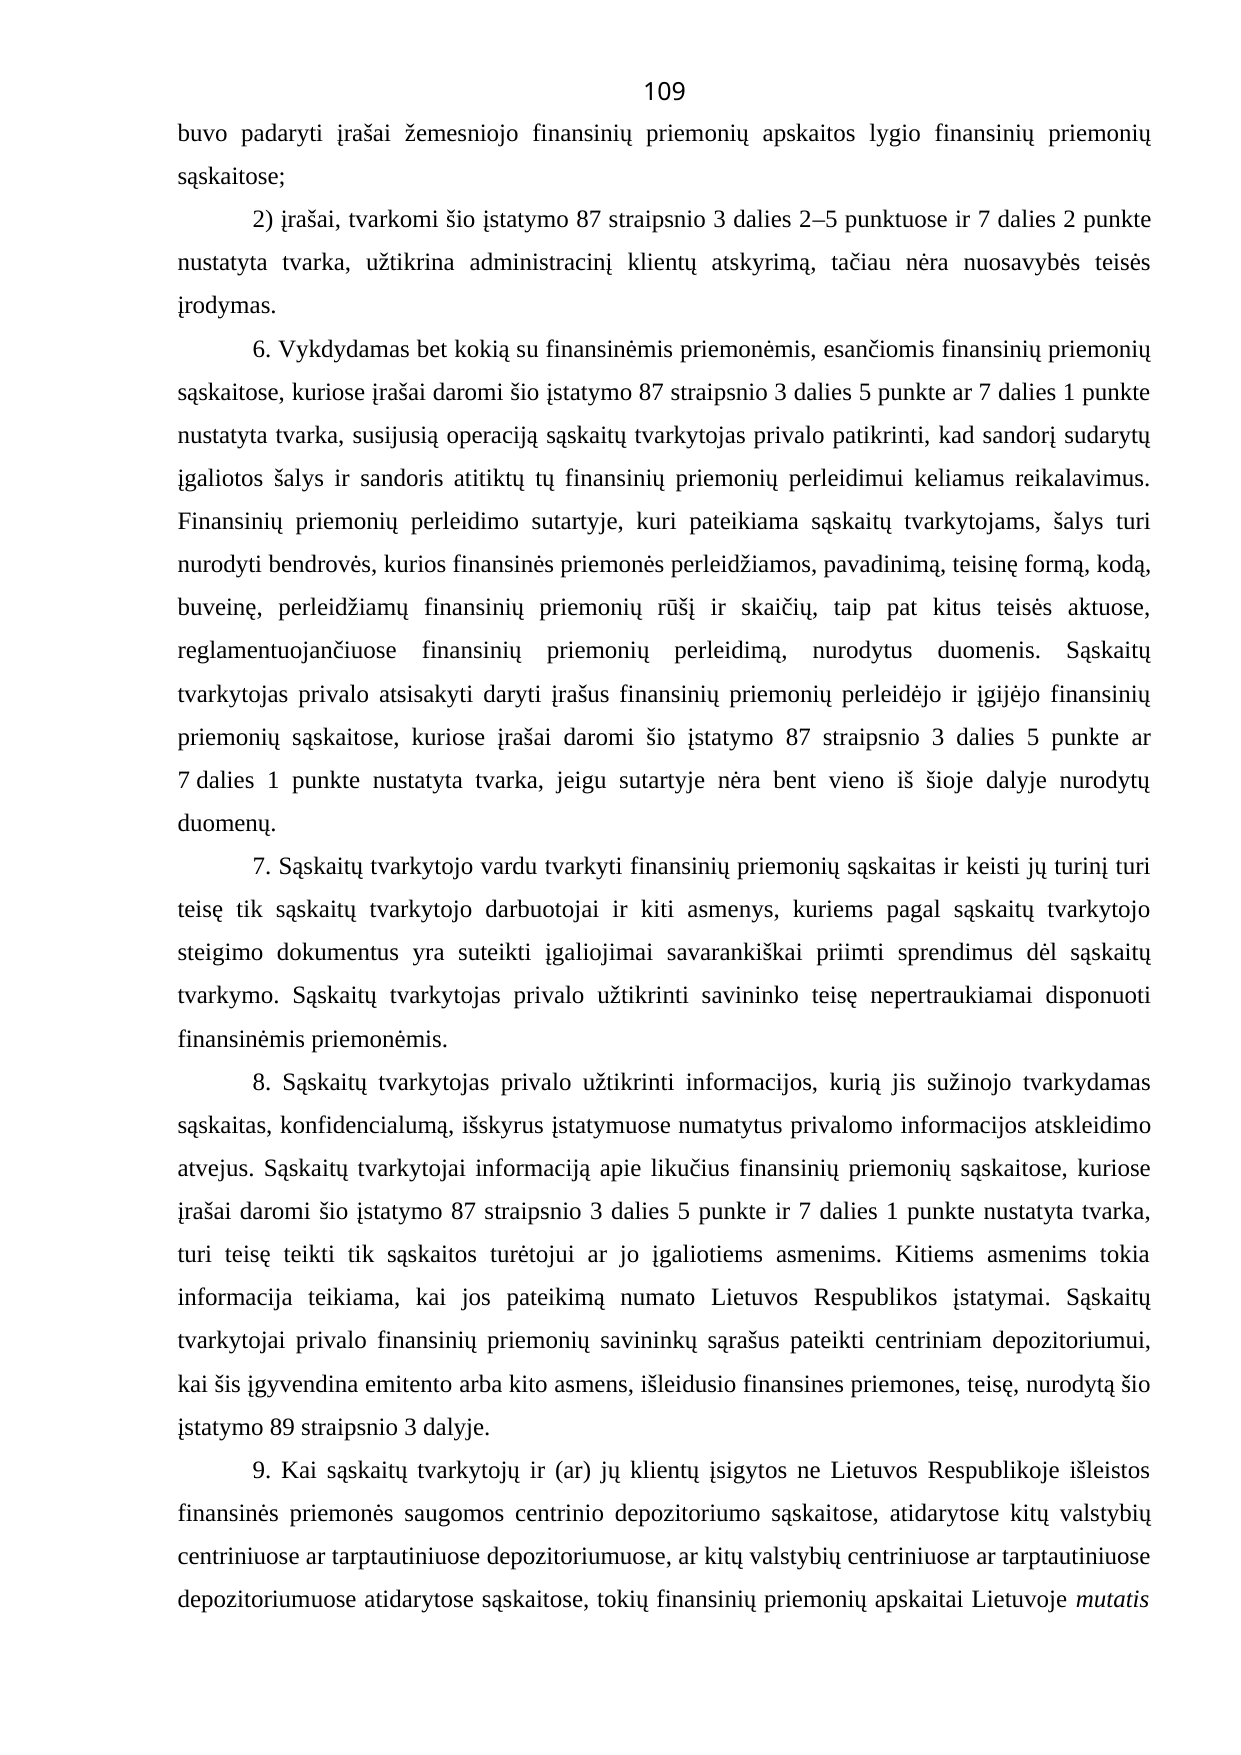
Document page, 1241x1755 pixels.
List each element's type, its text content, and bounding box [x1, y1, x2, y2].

text buvo padaryti įrašai žemesniojo finansinių priemonių apskaitos lygio finansinių priemonių sąskaitose; [177, 118, 1152, 190]
text 8. Sąskaitų tvarkytojas privalo užtikrinti informacijos, kurią jis sužinojo tvarkydamas sąskaitas, konfidencialumą, išskyrus įstatymuose numatytus privalomo informacijos atskleidimo atvejus. Sąskaitų tvarkytojai informaciją apie likučius finansinių priemonių sąskaitose, kuriose įrašai daromi šio įstatymo 87 straipsnio 3 dalies 5 punkte ir 7 dalies 1 punkte nustatyta tvarka, turi teisę teikti tik sąskaitos turėtojui ar jo įgaliotiems asmenims. Kitiems asmenims tokia informacija teikiama, kai jos pateikimą numato Lietuvos Respublikos įstatymai. Sąskaitų tvarkytojai privalo finansinių priemonių savininkų sąrašus pateikti centriniam depozitoriumui, kai šis įgyvendina emitento arba kito asmens, išleidusio finansines priemones, teisę, nurodytą šio įstatymo 89 straipsnio 3 dalyje. [177, 1067, 1152, 1441]
text 7. Sąskaitų tvarkytojo vardu tvarkyti finansinių priemonių sąskaitas ir keisti jų turinį turi teisę tik sąskaitų tvarkytojo darbuotojai ir kiti asmenys, kuriems pagal sąskaitų tvarkytojo steigimo dokumentus yra suteikti įgaliojimai savarankiškai priimti sprendimus dėl sąskaitų tvarkymo. Sąskaitų tvarkytojas privalo užtikrinti savininko teisę nepertraukiamai disponuoti finansinėmis priemonėmis. [177, 851, 1152, 1052]
text 2) įrašai, tvarkomi šio įstatymo 87 straipsnio 3 dalies 2–5 punktuose ir 7 dalies 2 punkte nustatyta tvarka, užtikrina administracinį klientų atskyrimą, tačiau nėra nuosavybės teisės įrodymas. [177, 204, 1152, 319]
text 6. Vykdydamas bet kokią su finansinėmis priemonėmis, esančiomis finansinių priemonių sąskaitose, kuriose įrašai daromi šio įstatymo 87 straipsnio 3 dalies 5 punkte ar 7 dalies 1 punkte nustatyta tvarka, susijusią operaciją sąskaitų tvarkytojas privalo patikrinti, kad sandorį sudarytų įgaliotos šalys ir sandoris atitiktų tų finansinių priemonių perleidimui keliamus reikalavimus. Finansinių priemonių perleidimo sutartyje, kuri pateikiama sąskaitų tvarkytojams, šalys turi nurodyti bendrovės, kurios finansinės priemonės perleidžiamos, pavadinimą, teisinę formą, kodą, buveinę, perleidžiamų finansinių priemonių rūšį ir skaičių, taip pat kitus teisės aktuose, reglamentuojančiuose finansinių priemonių perleidimą, nurodytus duomenis. Sąskaitų tvarkytojas privalo atsisakyti daryti įrašus finansinių priemonių perleidėjo ir įgijėjo finansinių priemonių sąskaitose, kuriose įrašai daromi šio įstatymo 87 straipsnio 3 dalies 5 punkte ar 7 dalies 1 punkte nustatyta tvarka, jeigu sutartyje nėra bent vieno iš šioje dalyje nurodytų duomenų. [177, 334, 1152, 837]
text 9. Kai sąskaitų tvarkytojų ir (ar) jų klientų įsigytos ne Lietuvos Respublikoje išleistos finansinės priemonės saugomos centrinio depozitoriumo sąskaitose, atidarytose kitų valstybių centriniuose ar tarptautiniuose depozitoriumuose, ar kitų valstybių centriniuose ar tarptautiniuose depozitoriumuose atidarytose sąskaitose, tokių finansinių priemonių apskaitai Lietuvoje mutatis [177, 1455, 1152, 1613]
